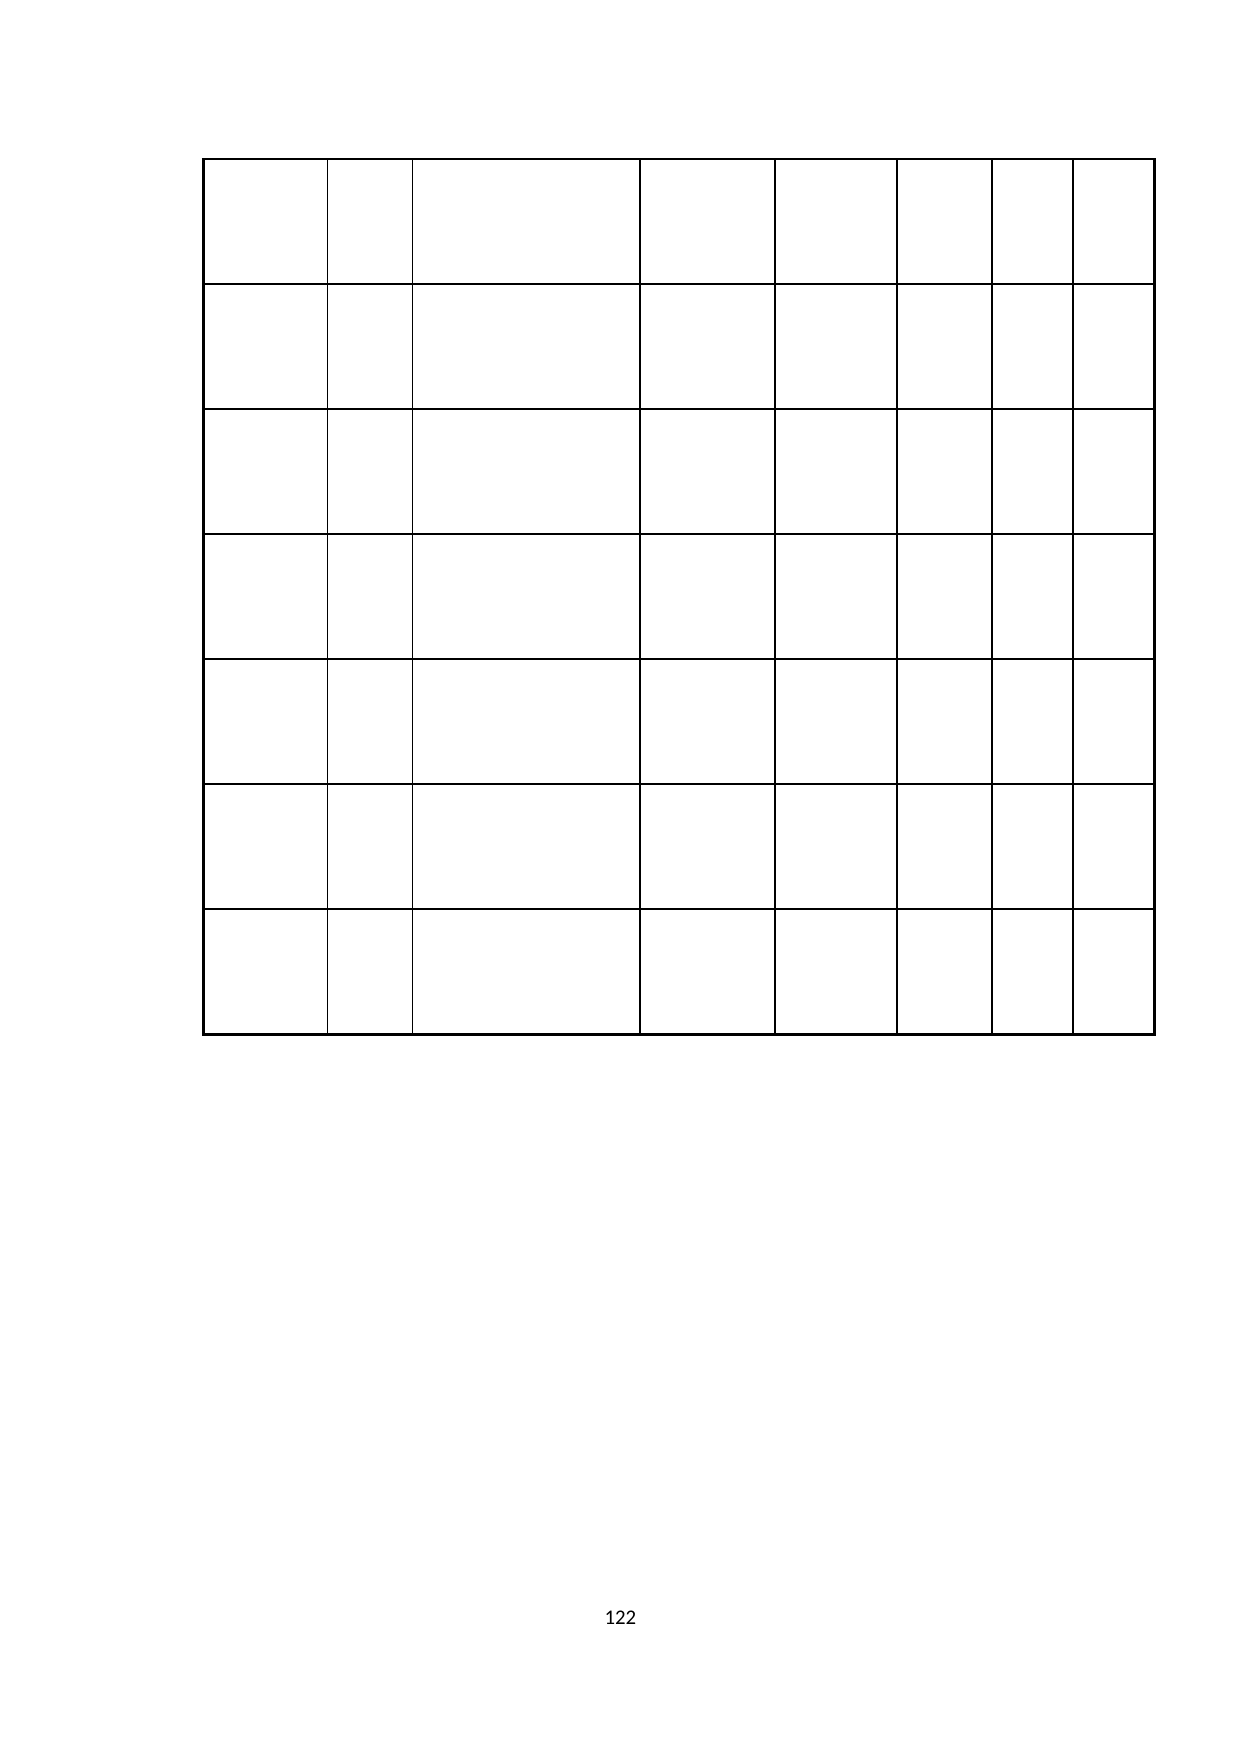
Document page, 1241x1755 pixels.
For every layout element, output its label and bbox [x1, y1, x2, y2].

table_cell [776, 410, 896, 533]
table_cell [993, 910, 1072, 1033]
table_cell [1074, 535, 1153, 658]
table_cell [898, 785, 991, 908]
table_cell [993, 535, 1072, 658]
table_cell [898, 535, 991, 658]
table_cell [328, 910, 412, 1033]
table_cell [641, 785, 774, 908]
table_cell [205, 285, 327, 408]
table_cell [328, 160, 412, 283]
table_cell [993, 160, 1072, 283]
table_cell [641, 410, 774, 533]
table_cell [898, 285, 991, 408]
table_cell [641, 285, 774, 408]
table_cell [328, 285, 412, 408]
table_cell [205, 910, 327, 1033]
table_cell [776, 285, 896, 408]
table_cell [641, 160, 774, 283]
table_cell [776, 910, 896, 1033]
table_cell [1074, 660, 1153, 783]
table_cell [1074, 160, 1153, 283]
table_cell [1074, 285, 1153, 408]
table_cell [413, 785, 639, 908]
table_cell [413, 160, 639, 283]
table_cell [993, 410, 1072, 533]
table_cell [776, 785, 896, 908]
table_cell [328, 410, 412, 533]
table_cell [205, 785, 327, 908]
table_cell [1074, 910, 1153, 1033]
table_cell [328, 535, 412, 658]
table_cell [898, 160, 991, 283]
table_cell [1074, 785, 1153, 908]
table_cell [205, 410, 327, 533]
table_cell [328, 660, 412, 783]
table_cell [898, 410, 991, 533]
table_cell [898, 660, 991, 783]
table_cell [993, 660, 1072, 783]
table_cell [993, 285, 1072, 408]
table_cell [641, 535, 774, 658]
table_cell [641, 910, 774, 1033]
table_cell [776, 660, 896, 783]
table_cell [413, 660, 639, 783]
table_cell [898, 910, 991, 1033]
table_cell [413, 535, 639, 658]
table_cell [205, 535, 327, 658]
table_cell [205, 160, 327, 283]
table_cell [413, 910, 639, 1033]
table_cell [776, 160, 896, 283]
table_cell [641, 660, 774, 783]
table_cell [1074, 410, 1153, 533]
table_cell [993, 785, 1072, 908]
table_cell [413, 285, 639, 408]
table_cell [776, 535, 896, 658]
table_cell [328, 785, 412, 908]
table_cell [413, 410, 639, 533]
table_cell [205, 660, 327, 783]
